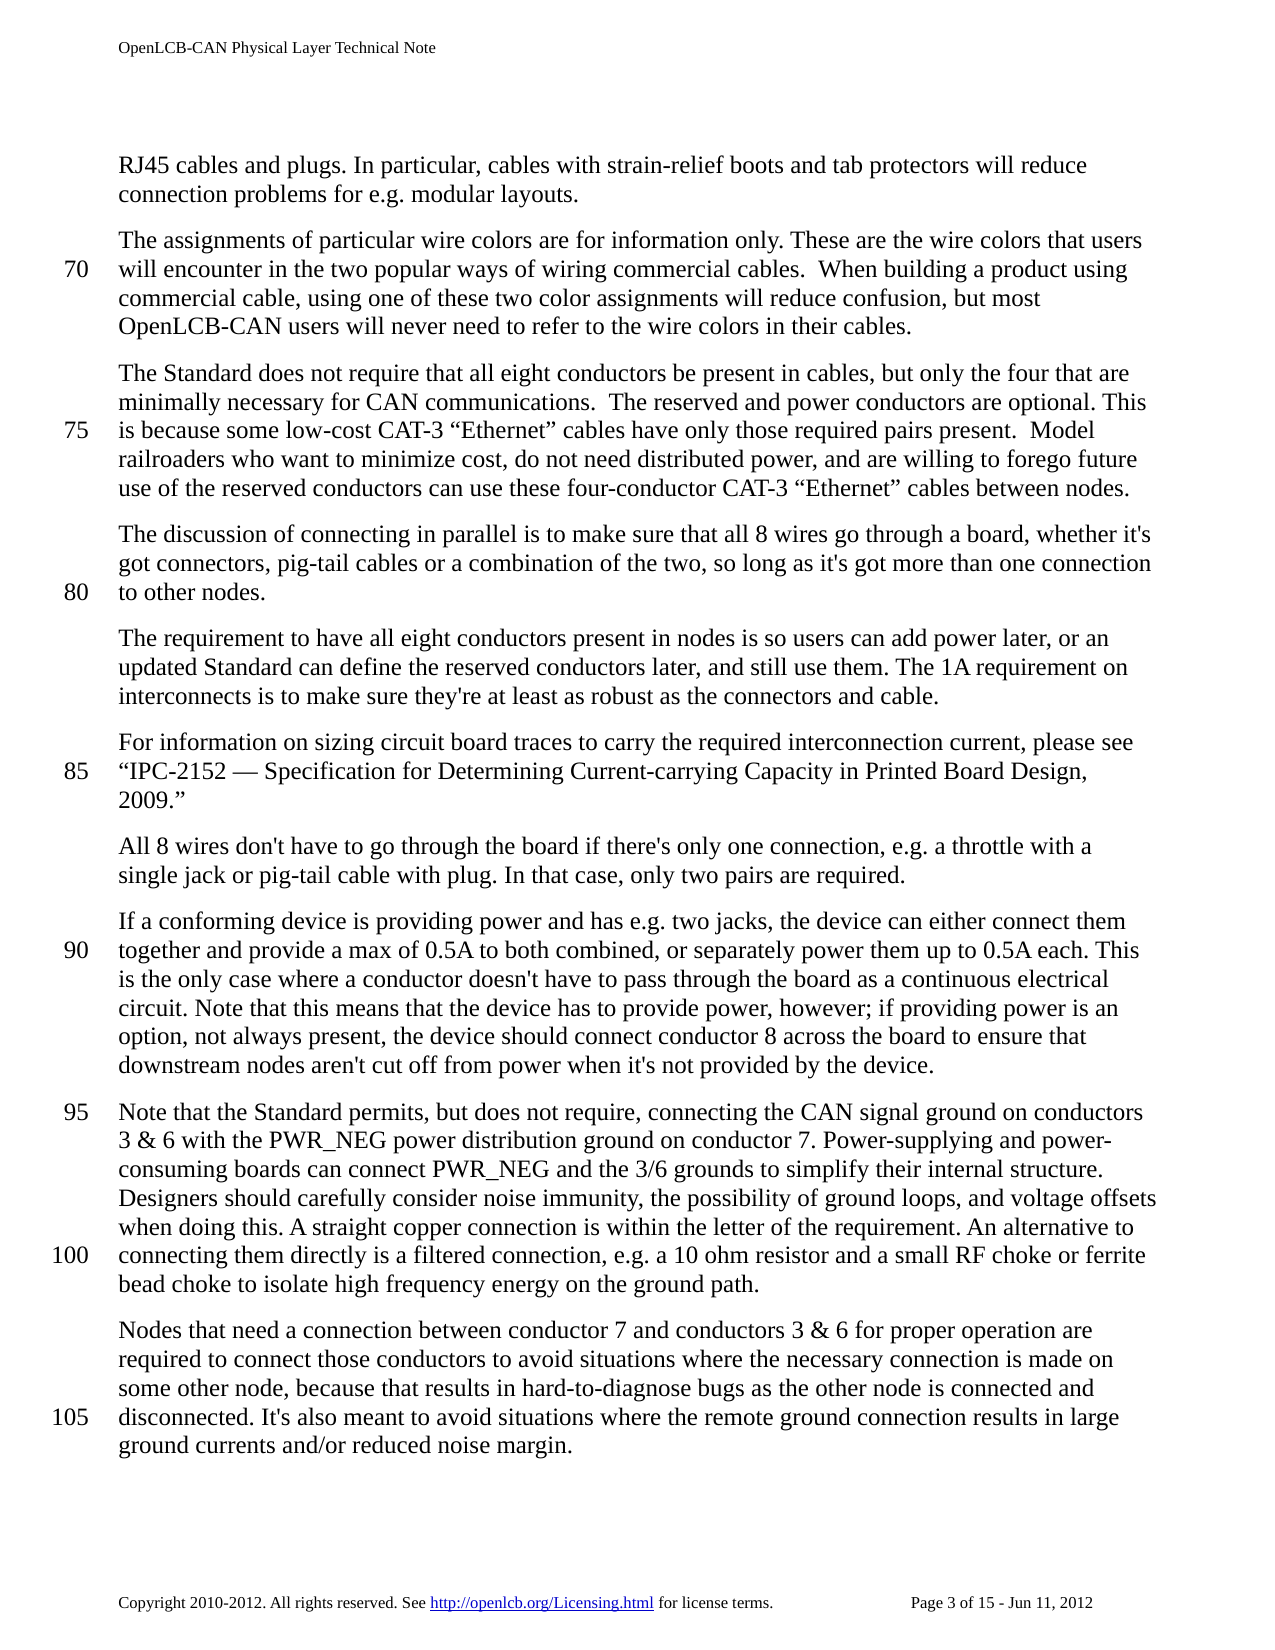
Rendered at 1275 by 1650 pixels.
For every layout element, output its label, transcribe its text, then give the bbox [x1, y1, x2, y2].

text RJ45 cables and plugs. In particular, cables with strain-relief boots and tab protectors will reduce connection problems for e.g. modular layouts. [118, 150, 1157, 207]
text All 8 wires don't have to go through the board if there's only one connection, e.g. a throttle with a single jack or pig-tail cable with plug. In that case, only two pairs are required. [118, 831, 1157, 889]
text Note that the Standard permits, but does not require, connecting the CAN signal ground on conductors 3 & 6 with the PWR_NEG power distribution ground on conductor 7. Power-supplying and power-consuming boards can connect PWR_NEG and the 3/6 grounds to simplify their internal structure. Designers should carefully consider noise immunity, the possibility of ground loops, and voltage offsets when doing this. A straight copper connection is within the letter of the requirement. An alternative to connecting them directly is a filtered connection, e.g. a 10 ohm resistor and a small RF choke or ferrite bead choke to isolate high frequency energy on the ground path. [118, 1097, 1157, 1298]
text For information on sizing circuit board traces to carry the required interconnection current, please see “IPC-2152 — Specification for Determining Current-carrying Capacity in Printed Board Design, 2009.” [118, 727, 1157, 813]
text The Standard does not require that all eight conductors be present in cables, but only the four that are minimally necessary for CAN communications. The reserved and power conductors are optional. This is because some low-cost CAT-3 “Ethernet” cables have only those required pairs present. Model railroaders who want to minimize cost, do not need distributed power, and are willing to forego future use of the reserved conductors can use these four-conductor CAT-3 “Ethernet” cables between nodes. [118, 358, 1157, 502]
text The discussion of connecting in parallel is to make sure that all 8 wires go through a board, whether it's got connectors, pig-tail cables or a combination of the two, so long as it's got more than one connection to other nodes. [118, 519, 1157, 606]
text The assignments of particular wire colors are for information only. These are the wire colors that users will encounter in the two popular ways of wiring commercial cables. When building a product using commercial cable, using one of these two color assignments will reduce confusion, but most OpenLCB-CAN users will never need to refer to the wire colors in their cables. [118, 225, 1157, 340]
text Nodes that need a connection between conductor 7 and conductors 3 & 6 for proper operation are required to connect those conductors to avoid situations where the necessary connection is made on some other node, because that results in hard-to-diagnose bugs as the other node is connected and disconnected. It's also meant to avoid situations where the remote ground connection results in large ground currents and/or reduced noise margin. [118, 1316, 1157, 1459]
text If a conforming device is providing power and has e.g. two jacks, the device can either connect them together and provide a max of 0.5A to both combined, or separately power them up to 0.5A each. This is the only case where a conductor doesn't have to pass through the board as a continuous electrical circuit. Note that this means that the device has to provide power, however; if providing power is an option, not always present, the device should connect conductor 8 across the board to ensure that downstream nodes aren't cut off from power when it's not provided by the device. [118, 906, 1157, 1079]
text The requirement to have all eight conductors present in nodes is so users can add power later, or an updated Standard can define the reserved conductors later, and still use them. The 1A requirement on interconnects is to make sure they're at least as robust as the connectors and cable. [118, 623, 1157, 709]
